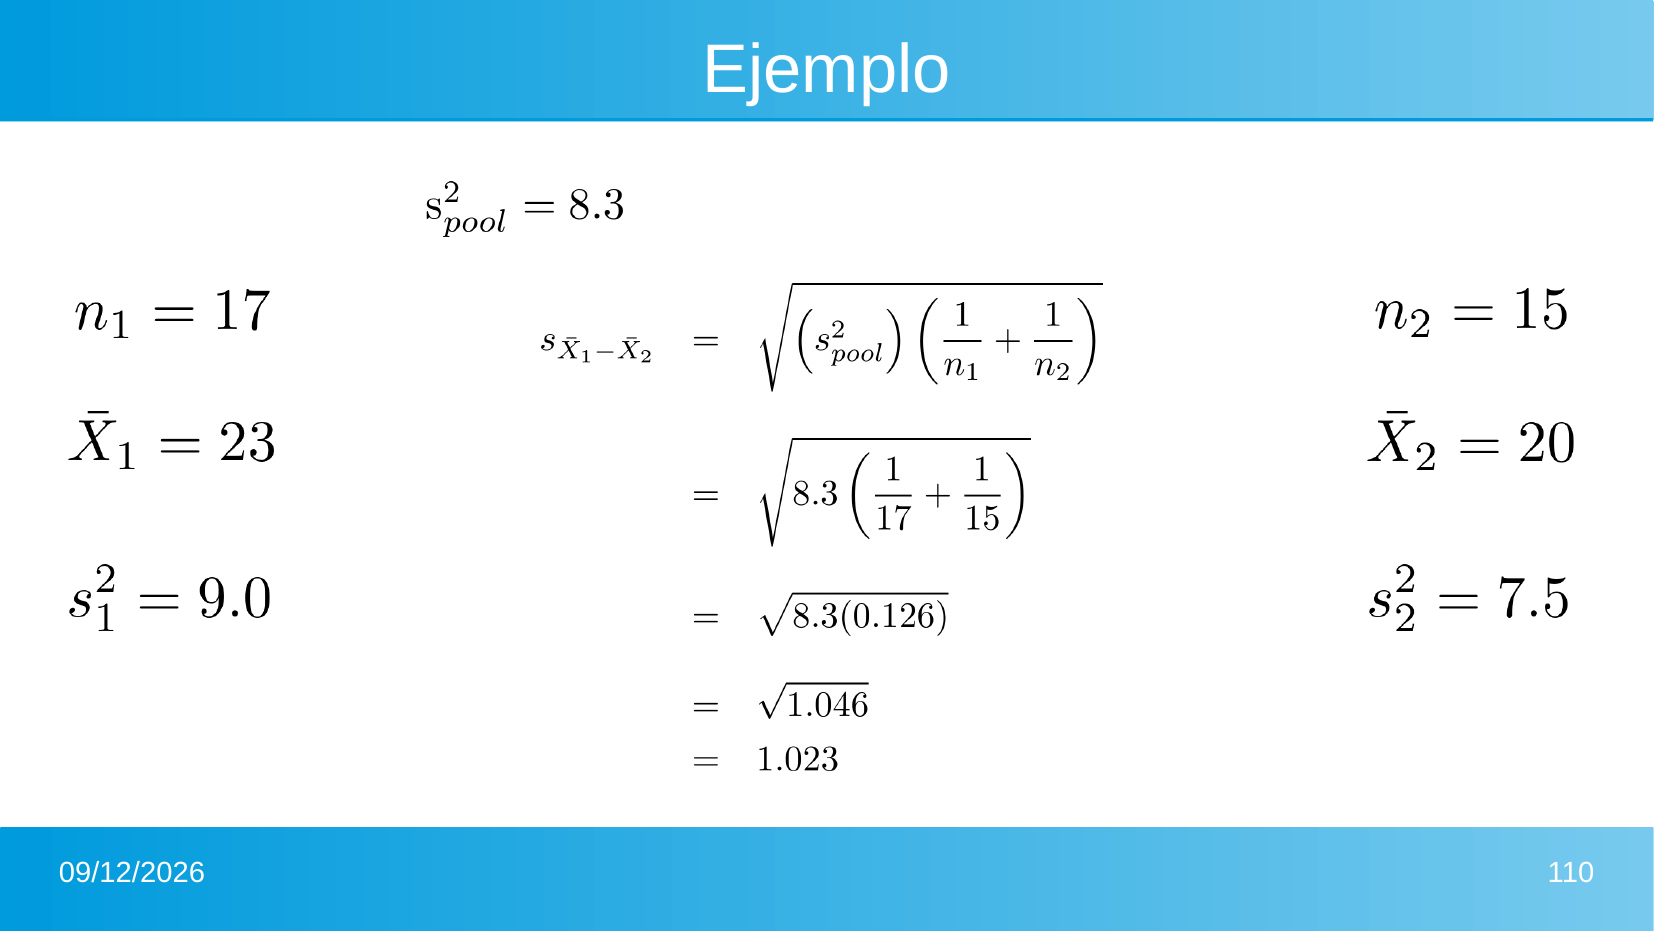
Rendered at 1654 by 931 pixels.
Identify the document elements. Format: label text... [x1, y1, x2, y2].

picture [1375, 288, 1567, 337]
picture [426, 181, 623, 237]
picture [75, 288, 270, 338]
picture [68, 411, 274, 469]
title Ejemplo [59, 29, 1595, 108]
picture [541, 283, 1103, 771]
picture [1367, 411, 1574, 470]
picture [69, 564, 270, 631]
picture [1369, 564, 1568, 631]
